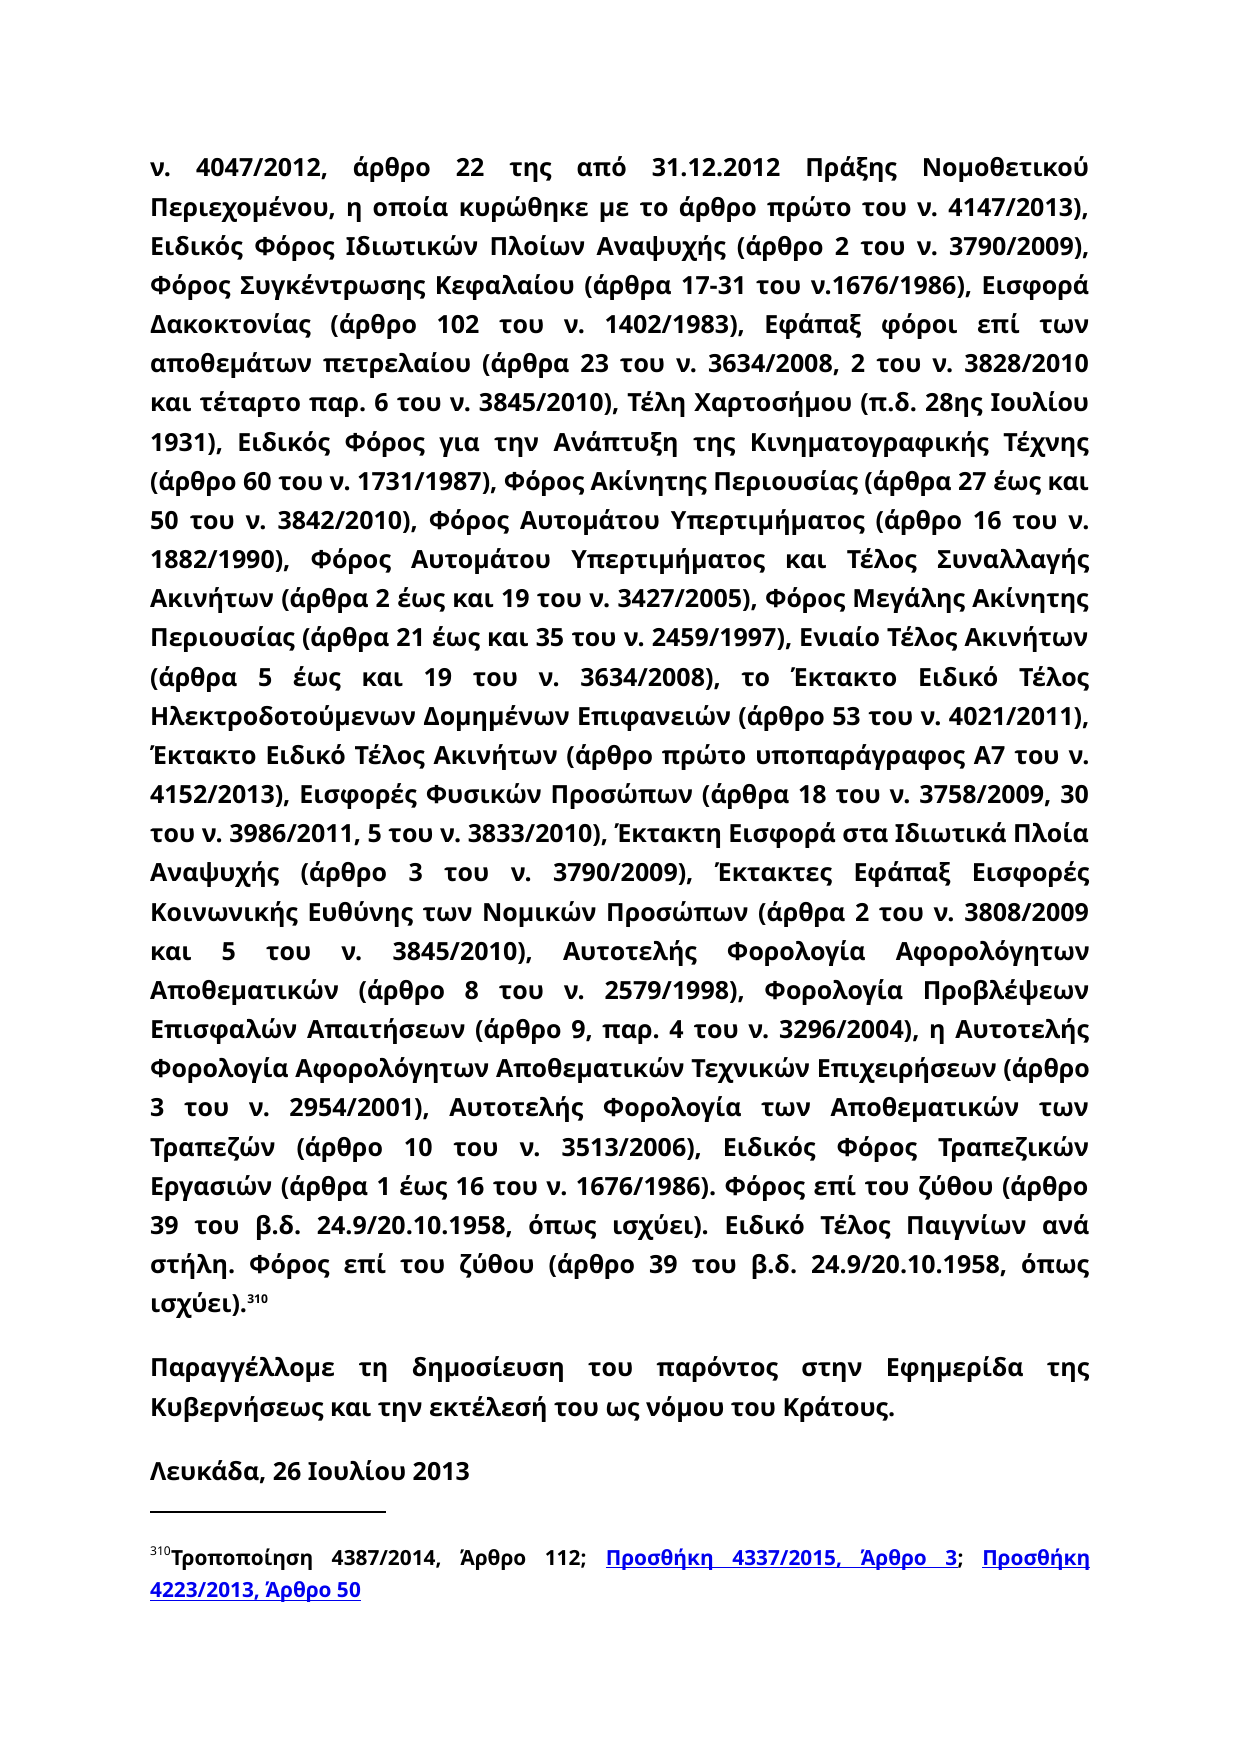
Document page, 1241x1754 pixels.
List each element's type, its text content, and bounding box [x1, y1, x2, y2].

text Τροποποίηση 4387/2014, Άρθρο 112; Προσθήκη 4337/2015, Άρθρο 3; Προσθήκη 4223/2013, Άρθρο 50 [150, 1543, 1090, 1604]
text Παραγγέλλομε τη δημοσίευση του παρόντος στην Εφημερίδα της Κυβερνήσεως και την εκτέλεσή του ως νόμου του Κράτους. [150, 1350, 1090, 1423]
text Λευκάδα, 26 Ιουλίου 2013 [150, 1453, 1090, 1487]
text ν. 4047/2012, άρθρο 22 της από 31.12.2012 Πράξης Νομοθετικού Περιεχομένου, η οποία κυρώθηκε με το άρθρο πρώτο του ν. 4147/2013), Ειδικός Φόρος Ιδιωτικών Πλοίων Αναψυχής (άρθρο 2 του ν. 3790/2009), Φόρος Συγκέντρωσης Κεφαλαίου (άρθρα 17-31 του ν.1676/1986), Εισφορά Δακοκτονίας (άρθρο 102 του ν. 1402/1983), Εφάπαξ φόροι επί των αποθεμάτων πετρελαίου (άρθρα 23 του ν. 3634/2008, 2 του ν. 3828/2010 και τέταρτο παρ. 6 του ν. 3845/2010), Τέλη Χαρτοσήμου (π.δ. 28ης Ιουλίου 1931), Ειδικός Φόρος για την Ανάπτυξη της Κινηματογραφικής Τέχνης (άρθρο 60 του ν. 1731/1987), Φόρος Ακίνητης Περιουσίας (άρθρα 27 έως και 50 του ν. 3842/2010), Φόρος Αυτομάτου Υπερτιμήματος (άρθρο 16 του ν. 1882/1990), Φόρος Αυτομάτου Υπερτιμήματος και Τέλος Συναλλαγής Ακινήτων (άρθρα 2 έως και 19 του ν. 3427/2005), Φόρος Μεγάλης Ακίνητης Περιουσίας (άρθρα 21 έως και 35 του ν. 2459/1997), Ενιαίο Τέλος Ακινήτων (άρθρα 5 έως και 19 του ν. 3634/2008), το Έκτακτο Ειδικό Τέλος Ηλεκτροδοτούμενων Δομημένων Επιφανειών (άρθρο 53 του ν. 4021/2011), Έκτακτο Ειδικό Τέλος Ακινήτων (άρθρο πρώτο υποπαράγραφος Α7 του ν. 4152/2013), Εισφορές Φυσικών Προσώπων (άρθρα 18 του ν. 3758/2009, 30 του ν. 3986/2011, 5 του ν. 3833/2010), Έκτακτη Εισφορά στα Ιδιωτικά Πλοία Αναψυχής (άρθρο 3 του ν. 3790/2009), Έκτακτες Εφάπαξ Εισφορές Κοινωνικής Ευθύνης των Νομικών Προσώπων (άρθρα 2 του ν. 3808/2009 και 5 του ν. 3845/2010), Αυτοτελής Φορολογία Αφορολόγητων Αποθεματικών (άρθρο 8 του ν. 2579/1998), Φορολογία Προβλέψεων Επισφαλών Απαιτήσεων (άρθρο 9, παρ. 4 του ν. 3296/2004), η Αυτοτελής Φορολογία Αφορολόγητων Αποθεματικών Τεχνικών Επιχειρήσεων (άρθρο 3 του ν. 2954/2001), Αυτοτελής Φορολογία των Αποθεματικών των Τραπεζών (άρθρο 10 του ν. 3513/2006), Ειδικός Φόρος Τραπεζικών Εργασιών (άρθρα 1 έως 16 του ν. 1676/1986). Φόρος επί του ζύθου (άρθρο 39 του β.δ. 24.9/20.10.1958, όπως ισχύει). Ειδικό Τέλος Παιγνίων ανά στήλη. Φόρος επί του ζύθου (άρθρο 39 του β.δ. 24.9/20.10.1958, όπως ισχύει). [150, 150, 1090, 1320]
